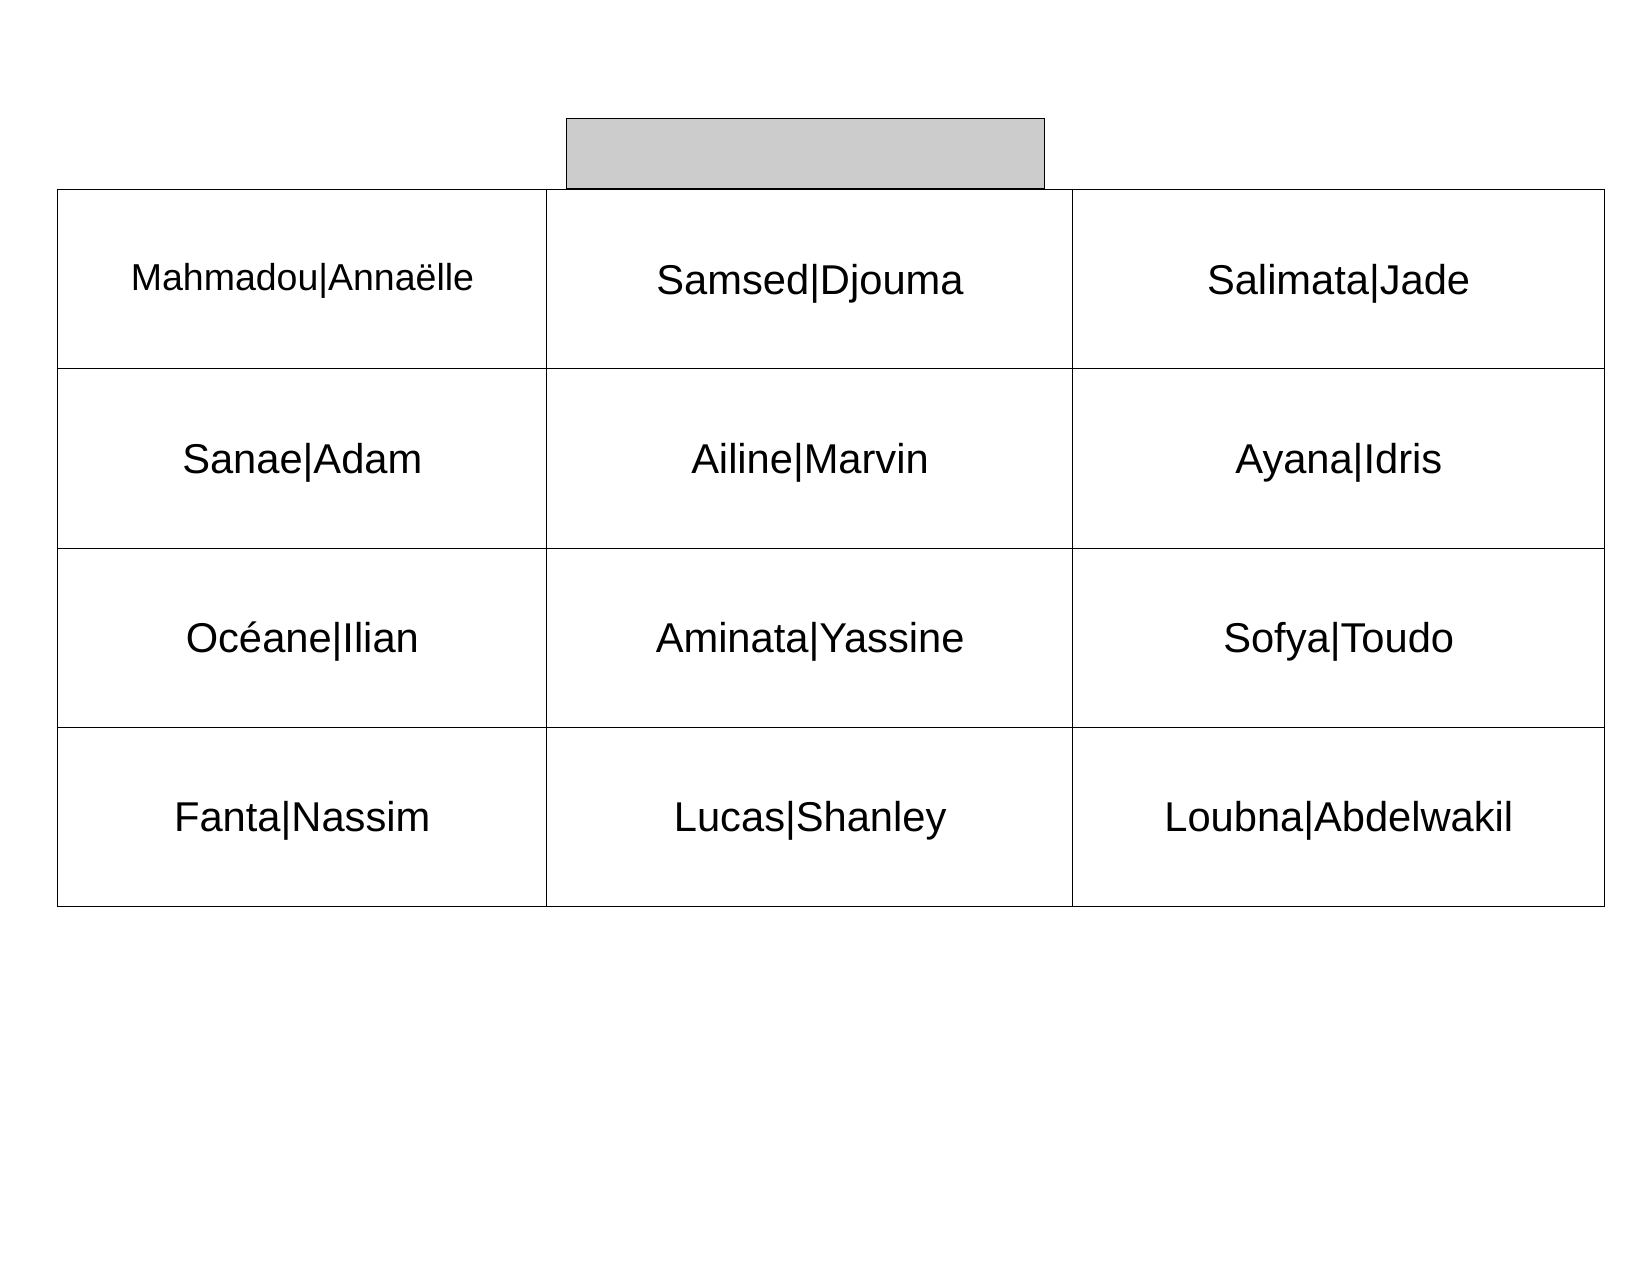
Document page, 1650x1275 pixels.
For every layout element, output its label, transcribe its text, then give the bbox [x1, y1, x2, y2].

table_header Mahmadou|Annaëlle [58, 190, 546, 368]
table_cell Lucas|Shanley [547, 728, 1072, 906]
table_cell Océane|Ilian [58, 549, 546, 727]
table_header Samsed|Djouma [547, 190, 1072, 368]
table_cell Ayana|Idris [1073, 369, 1604, 547]
table_cell Sofya|Toudo [1073, 549, 1604, 727]
table_header Salimata|Jade [1073, 190, 1604, 368]
table_cell Loubna|Abdelwakil [1073, 728, 1604, 906]
table_cell Ailine|Marvin [547, 369, 1072, 547]
table_cell Fanta|Nassim [58, 728, 546, 906]
table_cell Sanae|Adam [58, 369, 546, 547]
table_header [567, 119, 1044, 188]
table_cell Aminata|Yassine [547, 549, 1072, 727]
